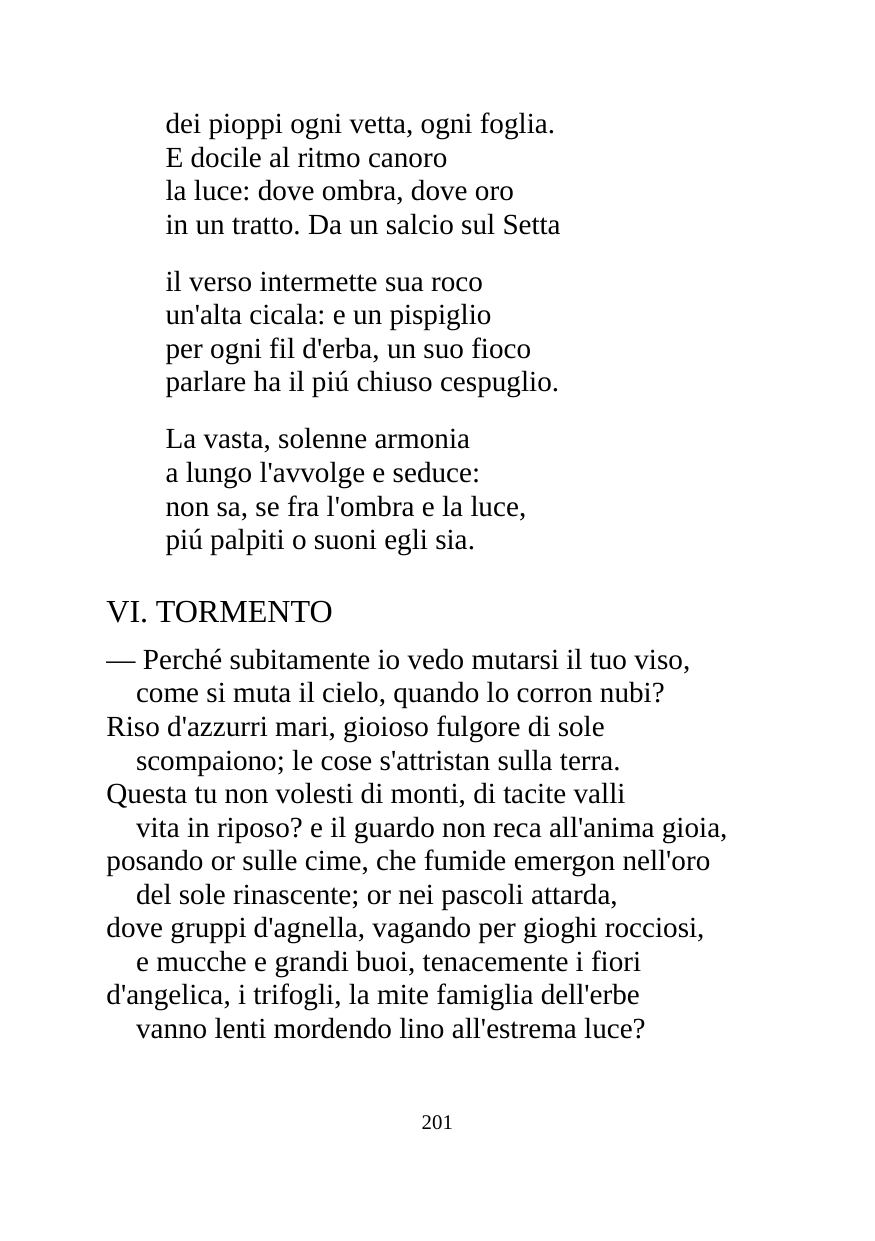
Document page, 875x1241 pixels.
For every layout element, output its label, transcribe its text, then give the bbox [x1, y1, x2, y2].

text d'angelica, i trifogli, la mite famiglia dell'erbe vanno lenti mordendo lino all'estrema luce? [106, 977, 768, 1044]
text Questa tu non volesti di monti, di tacite valli vita in riposo? e il guardo non reca all'anima gioia, [106, 776, 768, 843]
text dove gruppi d'agnella, vagando per gioghi rocciosi, e mucche e grandi buoi, tenacemente i fiori [106, 910, 768, 977]
text dei pioppi ogni vetta, ogni foglia. E docile al ritmo canoro la luce: dove ombra, dove oro in un tratto. Da un salcio sul Setta [165, 106, 768, 240]
text La vasta, solenne armonia a lungo l'avvolge e seduce: non sa, se fra l'ombra e la luce, piú palpiti o suoni egli sia. [165, 422, 768, 556]
text posando or sulle cime, che fumide emergon nell'oro del sole rinascente; or nei pascoli attarda, [106, 843, 768, 910]
text il verso intermette sua roco un'alta cicala: e un pispiglio per ogni fil d'erba, un suo fioco parlare ha il piú chiuso cespuglio. [165, 264, 768, 398]
text — Perché subitamente io vedo mutarsi il tuo viso, come si muta il cielo, quando lo corron nubi? [106, 642, 768, 709]
subtitle VI. TORMENTO [106, 593, 768, 629]
text Riso d'azzurri mari, gioioso fulgore di sole scompaiono; le cose s'attristan sulla terra. [106, 709, 768, 776]
